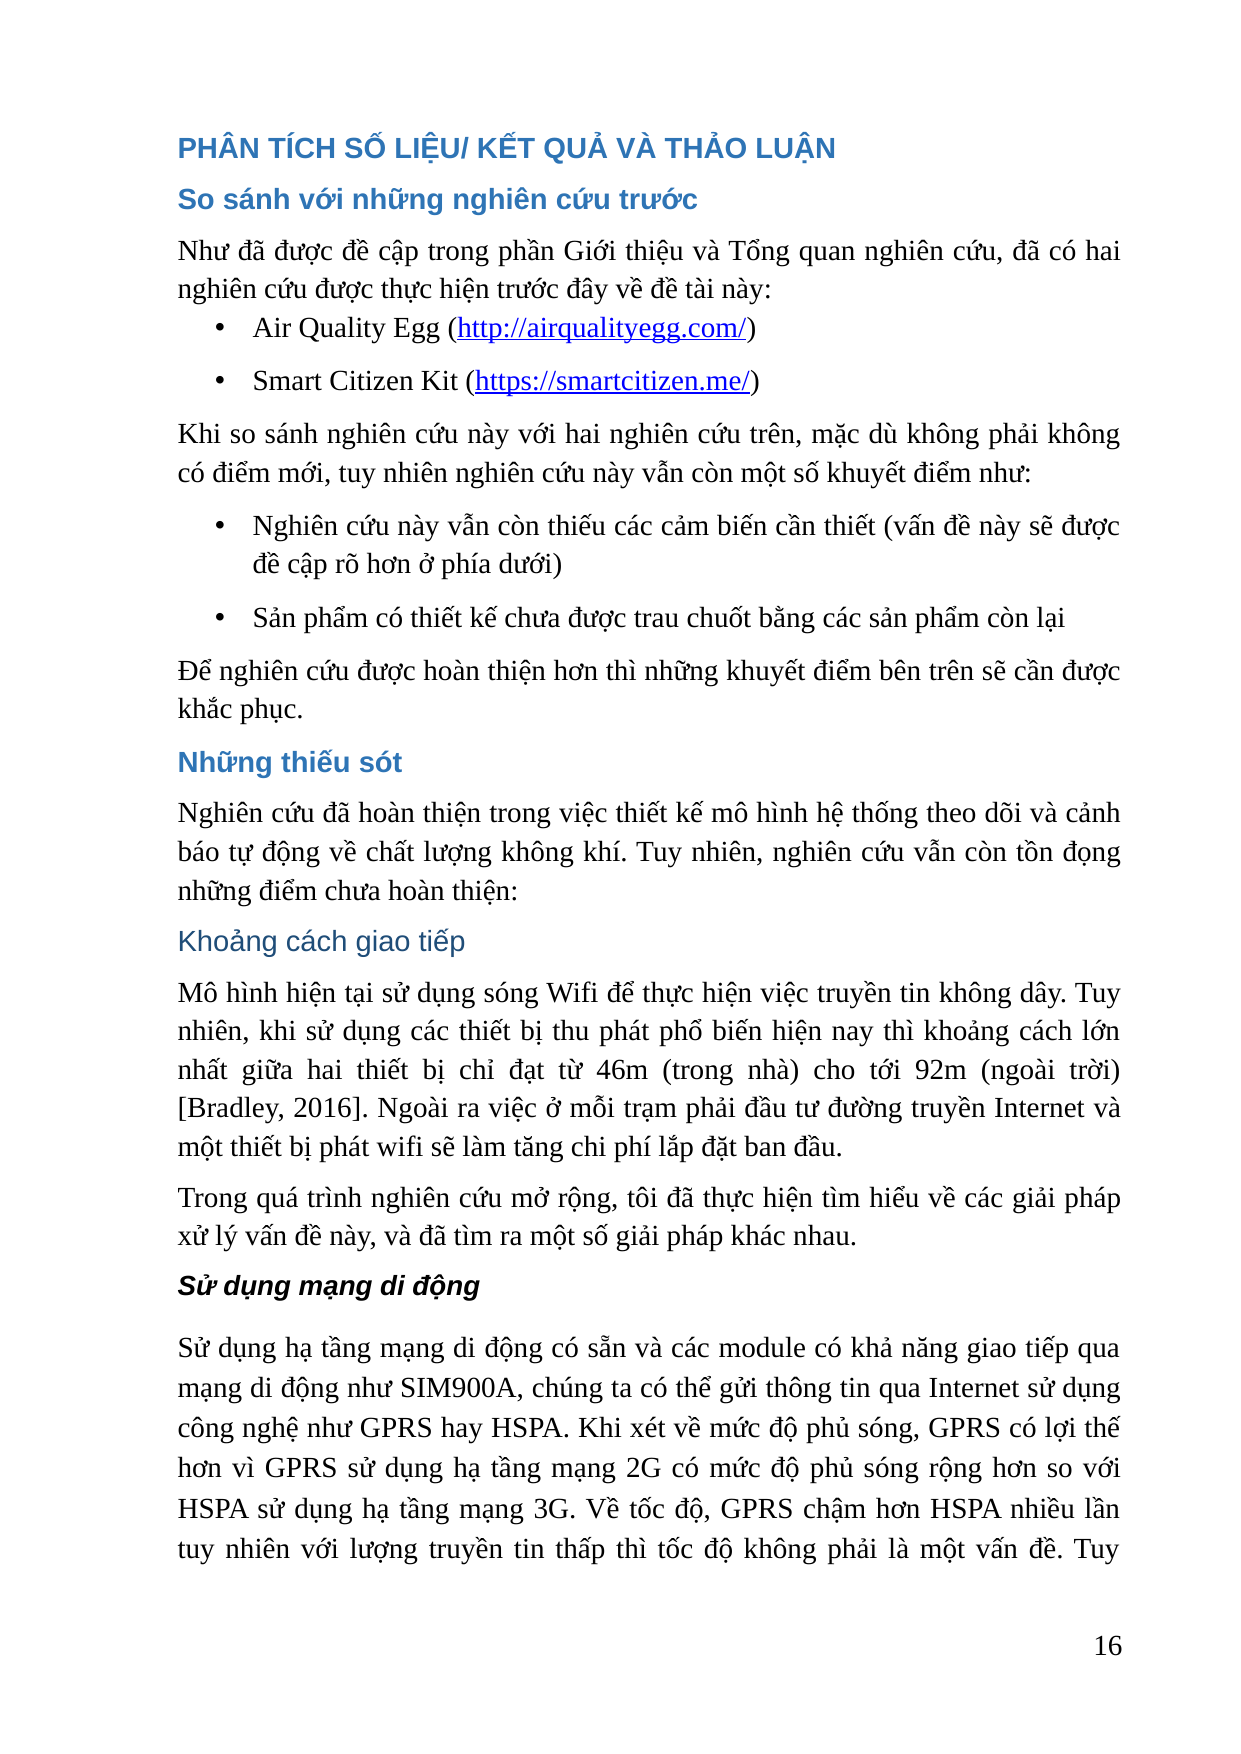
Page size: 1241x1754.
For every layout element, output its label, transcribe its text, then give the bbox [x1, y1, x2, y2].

list Nghiên cứu này vẫn còn thiếu các cảm biến cần thiết (vấn đề này sẽ được đề cập rõ hơn ở phía dưới) [215, 508, 1122, 580]
subtitle Những thiếu sót [177, 744, 1122, 778]
subtitle PHÂN TÍCH SỐ LIỆU/ KẾT QUẢ VÀ THẢO LUẬN [177, 131, 1122, 164]
subtitle So sánh với những nghiên cứu trước [177, 182, 1122, 215]
list Smart Citizen Kit (https://smartcitizen.me/) [215, 363, 1122, 397]
text Như đã được đề cập trong phần Giới thiệu và Tổng quan nghiên cứu, đã có hai nghiên cứu được thực hiện trước đây về đề tài này: [177, 233, 1122, 305]
text Mô hình hiện tại sử dụng sóng Wifi để thực hiện việc truyền tin không dây. Tuy nhiên, khi sử dụng các thiết bị thu phát phổ biến hiện nay thì khoảng cách lớn nhất giữa hai thiết bị chỉ đạt từ 46m (trong nhà) cho tới 92m (ngoài trời) [Bradley, 2016]. Ngoài ra việc ở mỗi trạm phải đầu tư đường truyền Internet và một thiết bị phát wifi sẽ làm tăng chi phí lắp đặt ban đầu. [177, 975, 1122, 1162]
text Để nghiên cứu được hoàn thiện hơn thì những khuyết điểm bên trên sẽ cần được khắc phục. [177, 653, 1122, 725]
text Sử dụng hạ tầng mạng di động có sẵn và các module có khả năng giao tiếp qua mạng di động như SIM900A, chúng ta có thể gửi thông tin qua Internet sử dụng công nghệ như GPRS hay HSPA. Khi xét về mức độ phủ sóng, GPRS có lợi thế hơn vì GPRS sử dụng hạ tầng mạng 2G có mức độ phủ sóng rộng hơn so với HSPA sử dụng hạ tầng mạng 3G. Về tốc độ, GPRS chậm hơn HSPA nhiều lần tuy nhiên với lượng truyền tin thấp thì tốc độ không phải là một vấn đề. Tuy [177, 1330, 1122, 1564]
text Nghiên cứu đã hoàn thiện trong việc thiết kế mô hình hệ thống theo dõi và cảnh báo tự động về chất lượng không khí. Tuy nhiên, nghiên cứu vẫn còn tồn đọng những điểm chưa hoàn thiện: [177, 796, 1122, 906]
list Sản phẩm có thiết kế chưa được trau chuốt bằng các sản phẩm còn lại [215, 600, 1122, 633]
list Air Quality Egg (http://airqualityegg.com/) [215, 310, 1122, 343]
text Khi so sánh nghiên cứu này với hai nghiên cứu trên, mặc dù không phải không có điểm mới, tuy nhiên nghiên cứu này vẫn còn một số khuyết điểm như: [177, 416, 1122, 488]
text Trong quá trình nghiên cứu mở rộng, tôi đã thực hiện tìm hiểu về các giải pháp xử lý vấn đề này, và đã tìm ra một số giải pháp khác nhau. [177, 1180, 1122, 1252]
subtitle Sử dụng mạng di động [177, 1269, 1122, 1301]
subtitle Khoảng cách giao tiếp [177, 924, 1122, 957]
